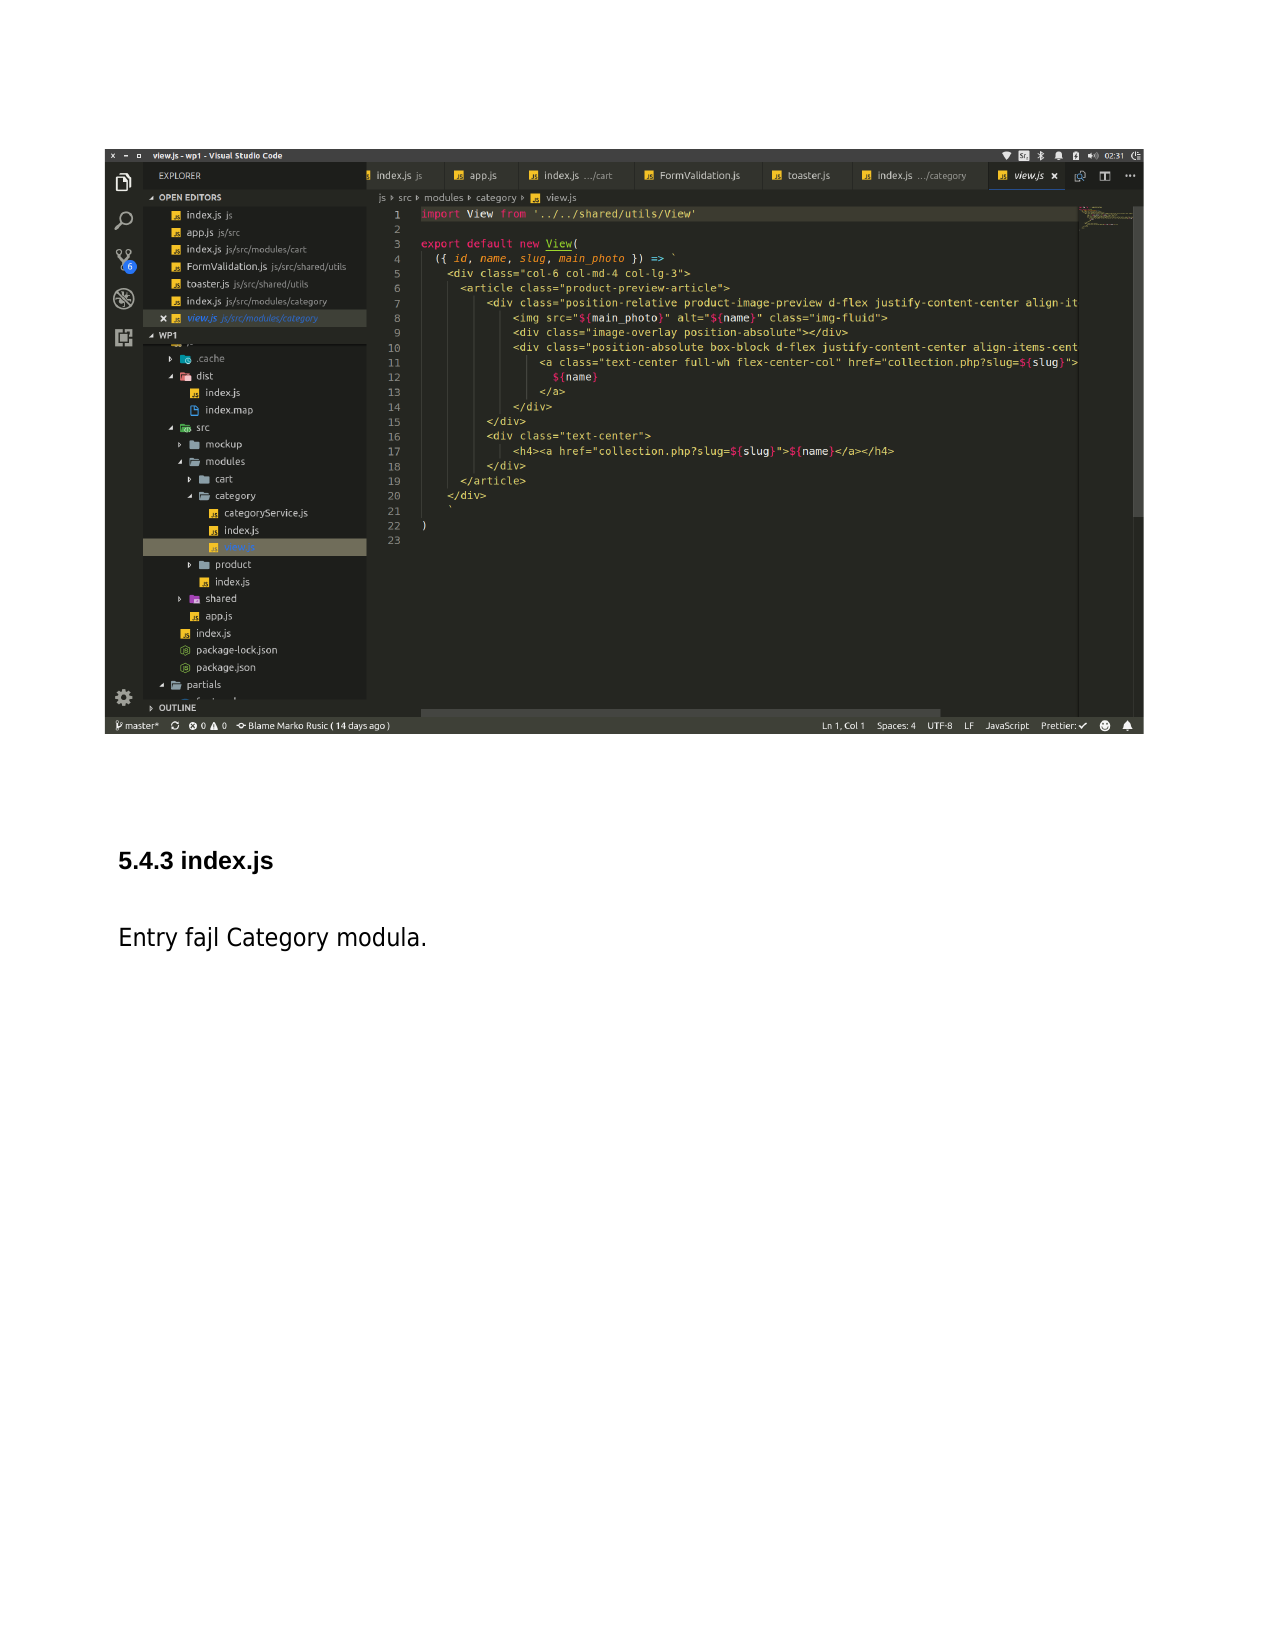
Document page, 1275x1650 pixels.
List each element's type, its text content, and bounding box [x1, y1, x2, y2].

picture [104, 149, 1144, 734]
subtitle 5.4.3 index.js [118, 846, 1157, 874]
text Entry fajl Category modula. [118, 923, 1157, 952]
